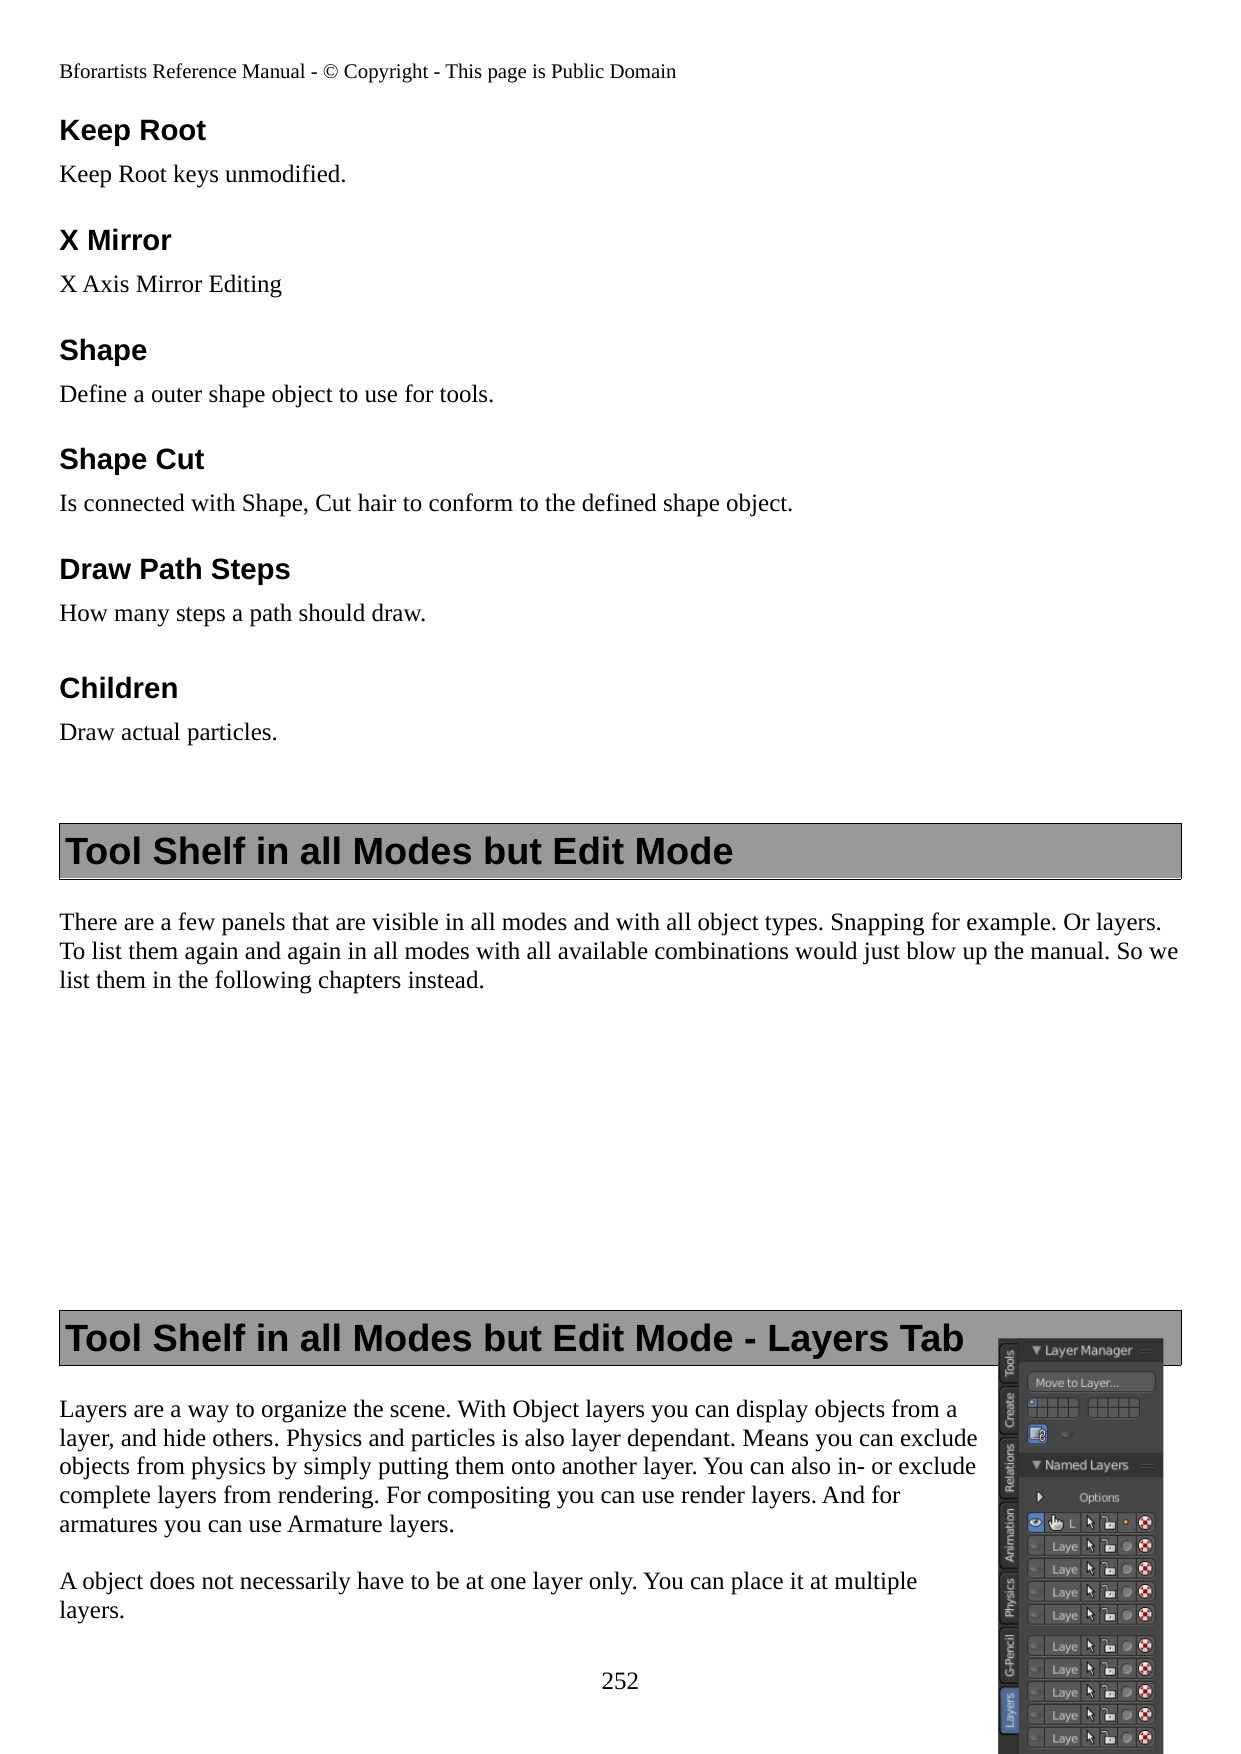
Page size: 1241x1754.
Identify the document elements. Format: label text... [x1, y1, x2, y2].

picture [998, 1338, 1164, 1754]
table_header Tool Shelf in all Modes but Edit Mode [60, 824, 1181, 878]
text Define a outer shape object to use for tools. [59, 379, 1181, 407]
text Is connected with Shape, Cut hair to conform to the defined shape object. [59, 488, 1181, 517]
text A object does not necessarily have to be at one layer only. You can place it at multiple layers. [59, 1566, 998, 1624]
subtitle Shape [59, 332, 1181, 366]
text Keep Root keys unmodified. [59, 159, 1181, 188]
subtitle X Mirror [59, 222, 1181, 256]
subtitle Shape Cut [59, 442, 1181, 476]
text Layers are a way to organize the scene. With Object layers you can display objects from a layer, and hide others. Physics and particles is also layer dependant. Means you can exclude objects from physics by simply putting them onto another layer. You can also in- or exclude complete layers from rendering. For compositing you can use render layers. And for armatures you can use Armature layers. [59, 1394, 998, 1538]
text There are a few panels that are visible in all modes and with all object types. Snapping for example. Or layers. To list them again and again in all modes with all available combinations would just blow up the manual. So we list them in the following chapters instead. [59, 907, 1181, 994]
text Draw actual particles. [59, 717, 1181, 746]
subtitle Children [59, 671, 1181, 704]
text How many steps a path should draw. [59, 598, 1181, 627]
table_header Tool Shelf in all Modes but Edit Mode - Layers Tab [60, 1311, 1181, 1365]
subtitle Draw Path Steps [59, 552, 1181, 586]
text X Axis Mirror Editing [59, 269, 1181, 297]
subtitle Keep Root [59, 113, 1181, 146]
